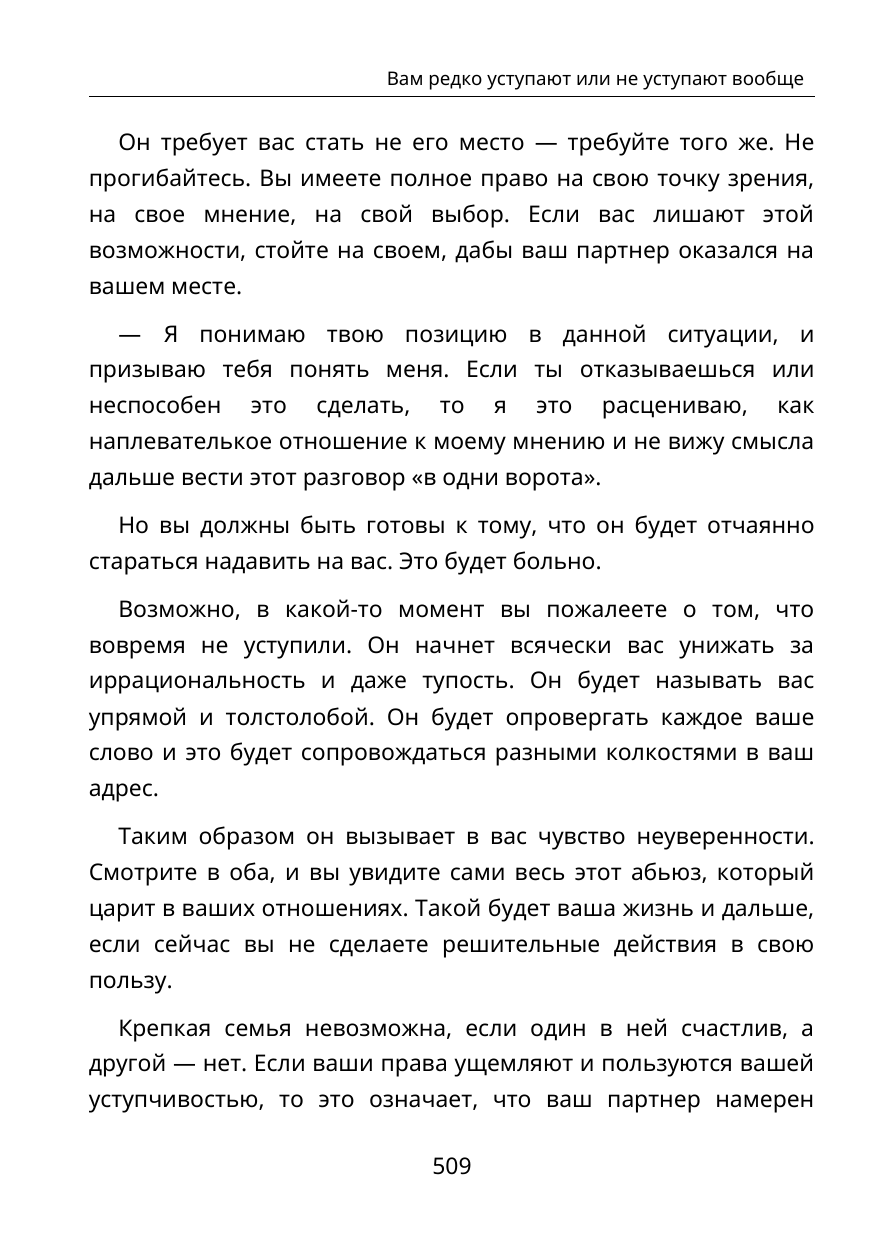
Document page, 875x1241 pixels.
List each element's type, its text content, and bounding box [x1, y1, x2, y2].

text Крепкая семья невозможна, если один в ней счастлив, а другой — нет. Если ваши права ущемляют и пользуются вашей уступчивостью, то это означает, что ваш партнер намерен [88, 1011, 815, 1114]
text Он требует вас стать не его место — требуйте того же. Не прогибайтесь. Вы имеете полное право на свою точку зрения, на свое мнение, на свой выбор. Если вас лишают этой возможности, стойте на своем, дабы ваш партнер оказался на вашем месте. [88, 126, 815, 301]
text Таким образом он вызывает в вас чувство неуверенности. Смотрите в оба, и вы увидите сами весь этот абьюз, который царит в ваших отношениях. Такой будет ваша жизнь и дальше, если сейчас вы не сделаете решительные действия в свою пользу. [88, 820, 815, 995]
text Возможно, в какой-то момент вы пожалеете о том, что вовремя не уступили. Он начнет всячески вас унижать за иррациональность и даже тупость. Он будет называть вас упрямой и толстолобой. Он будет опровергать каждое ваше слово и это будет сопровождаться разными колкостями в ваш адрес. [88, 593, 815, 803]
text Но вы должны быть готовы к тому, что он будет отчаянно стараться надавить на вас. Это будет больно. [88, 509, 815, 576]
list Я понимаю твою позицию в данной ситуации, и призываю тебя понять меня. Если ты отказываешься или неспособен это сделать, то я это расцениваю, как наплевателькое отношение к моему мнению и не вижу смысла дальше вести этот разговор «в одни ворота». [88, 317, 815, 492]
